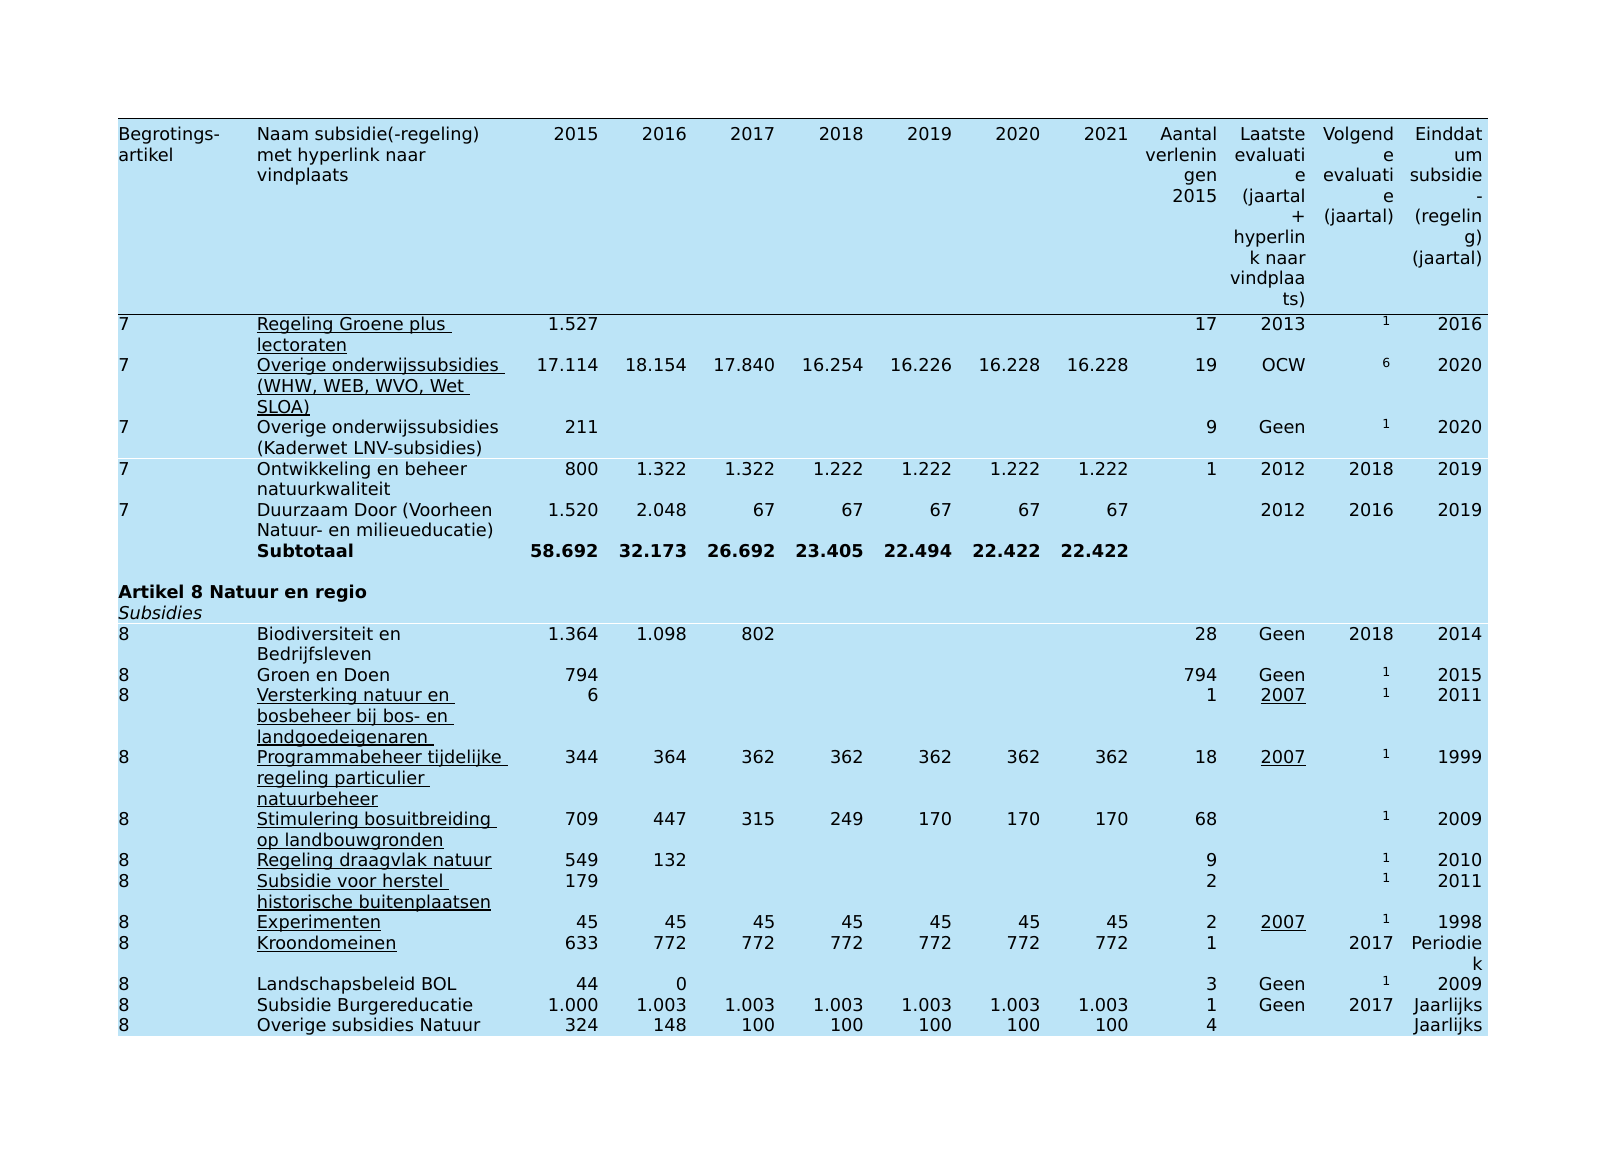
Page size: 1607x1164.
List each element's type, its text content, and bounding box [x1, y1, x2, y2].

table_cell 2009 [1400, 809, 1488, 850]
table_cell 2018 [1311, 624, 1400, 665]
table_cell 4 [1135, 1015, 1223, 1036]
table_cell 1.222 [781, 459, 869, 500]
table_cell Experimenten [251, 912, 516, 933]
table_cell 772 [604, 933, 693, 974]
table_cell 8 [118, 912, 251, 933]
table_cell 2016 [1311, 500, 1400, 541]
table_cell 1 [1311, 315, 1400, 355]
table_cell Duurzaam Door (Voorheen Natuur- en milieueducatie) [251, 500, 516, 541]
table_cell 9 [1135, 850, 1223, 871]
table_cell 1.222 [958, 459, 1046, 500]
table_cell 772 [781, 933, 869, 974]
table_cell 1.364 [516, 624, 604, 665]
table_cell 709 [516, 809, 604, 850]
table_cell OCW [1223, 355, 1311, 417]
table_cell [604, 582, 693, 603]
table_cell [781, 624, 869, 665]
table_cell 18.154 [604, 355, 693, 417]
table_cell 2012 [1223, 500, 1311, 541]
table_cell Stimulering bosuitbreiding op landbouwgronden [251, 809, 516, 850]
table_cell [1223, 850, 1311, 871]
table_cell 1 [1311, 685, 1400, 747]
table_cell [693, 562, 781, 582]
table_cell 2007 [1223, 912, 1311, 933]
table_cell 28 [1135, 624, 1223, 665]
table_cell [958, 603, 1046, 623]
table_cell [1046, 871, 1134, 912]
table_cell [516, 562, 604, 582]
table_cell [1400, 562, 1488, 582]
table_cell 1.003 [869, 995, 958, 1015]
table_cell [1135, 500, 1223, 541]
table_cell 45 [781, 912, 869, 933]
table_cell Geen [1223, 417, 1311, 458]
table_cell [958, 582, 1046, 603]
table_cell 170 [958, 809, 1046, 850]
table_cell 132 [604, 850, 693, 871]
table_cell [693, 685, 781, 747]
table_cell 9 [1135, 417, 1223, 458]
table_cell Subsidies [118, 603, 516, 623]
table_cell 18 [1135, 747, 1223, 809]
table_cell 170 [1046, 809, 1134, 850]
table_cell [958, 974, 1046, 995]
table_cell 1.098 [604, 624, 693, 665]
table_header Laatste evaluatie (jaartal + hyperlink naar vindplaats) [1223, 119, 1311, 314]
table_cell 8 [118, 809, 251, 850]
table_header 2020 [958, 119, 1046, 314]
table_cell Overige onderwijssubsidies (WHW, WEB, WVO, Wet SLOA) [251, 355, 516, 417]
table_cell 364 [604, 747, 693, 809]
table_cell [693, 665, 781, 685]
table_cell [958, 315, 1046, 355]
table_cell 148 [604, 1015, 693, 1036]
table_cell [604, 665, 693, 685]
table_cell 2007 [1223, 685, 1311, 747]
table_cell Landschapsbeleid BOL [251, 974, 516, 995]
table_cell 447 [604, 809, 693, 850]
table_header Begrotings-artikel [118, 119, 251, 314]
table_cell [781, 562, 869, 582]
table_cell [869, 315, 958, 355]
table_cell 2018 [1311, 459, 1400, 500]
table_cell Geen [1223, 974, 1311, 995]
table_cell 45 [1046, 912, 1134, 933]
table_cell [1135, 603, 1223, 623]
table_cell 16.228 [958, 355, 1046, 417]
table_cell [869, 974, 958, 995]
table_cell 2009 [1400, 974, 1488, 995]
table_cell [251, 562, 516, 582]
table_cell 344 [516, 747, 604, 809]
table_cell Ontwikkeling en beheer natuurkwaliteit [251, 459, 516, 500]
table_cell Subsidie voor herstel historische buitenplaatsen [251, 871, 516, 912]
table_cell 2019 [1400, 459, 1488, 500]
table_cell [604, 871, 693, 912]
table_cell 8 [118, 871, 251, 912]
table_cell [693, 603, 781, 623]
table_cell 772 [869, 933, 958, 974]
table_cell [1400, 582, 1488, 603]
table_cell 2019 [1400, 500, 1488, 541]
table_cell [1046, 850, 1134, 871]
table_cell [781, 685, 869, 747]
table_cell [1135, 582, 1223, 603]
table_cell [869, 850, 958, 871]
table_cell 1.520 [516, 500, 604, 541]
table_cell 549 [516, 850, 604, 871]
table_cell 1 [1135, 995, 1223, 1015]
table_cell 249 [781, 809, 869, 850]
table_cell [604, 562, 693, 582]
table_cell Overige subsidies Natuur [251, 1015, 516, 1036]
table_header Aantal verleningen 2015 [1135, 119, 1223, 314]
table_cell [604, 417, 693, 458]
table_cell 6 [1311, 355, 1400, 417]
table_cell 1 [1135, 459, 1223, 500]
table_cell 362 [958, 747, 1046, 809]
table_cell 7 [118, 459, 251, 500]
table_cell Groen en Doen [251, 665, 516, 685]
table_cell 1.322 [693, 459, 781, 500]
table_cell Periodiek [1400, 933, 1488, 974]
table_cell 2 [1135, 871, 1223, 912]
table_header Volgende evaluatie (jaartal) [1311, 119, 1400, 314]
table_cell 2013 [1223, 315, 1311, 355]
table_cell [869, 871, 958, 912]
table_cell 794 [516, 665, 604, 685]
table_cell Subtotaal [251, 541, 516, 562]
table_cell [1135, 541, 1223, 562]
table_header 2016 [604, 119, 693, 314]
table_cell [958, 417, 1046, 458]
table_cell 6 [516, 685, 604, 747]
table_cell [1223, 582, 1311, 603]
table_header 2021 [1046, 119, 1134, 314]
table_cell 7 [118, 500, 251, 541]
table_cell 1.222 [1046, 459, 1134, 500]
table_cell Versterking natuur en bosbeheer bij bos- en landgoedeigenaren [251, 685, 516, 747]
table_cell [781, 417, 869, 458]
table_cell [1135, 562, 1223, 582]
table_cell 1 [1311, 417, 1400, 458]
table_cell 1999 [1400, 747, 1488, 809]
table_cell 45 [693, 912, 781, 933]
table_cell 211 [516, 417, 604, 458]
table_cell [1223, 1015, 1311, 1036]
table_cell Geen [1223, 995, 1311, 1015]
table_cell Geen [1223, 624, 1311, 665]
table_header 2017 [693, 119, 781, 314]
table_cell [1311, 1015, 1400, 1036]
table_cell 22.422 [1046, 541, 1134, 562]
table_cell 7 [118, 355, 251, 417]
table_cell 100 [693, 1015, 781, 1036]
table_cell 8 [118, 665, 251, 685]
table_cell 802 [693, 624, 781, 665]
table_cell 8 [118, 933, 251, 974]
table_cell 772 [1046, 933, 1134, 974]
table_cell 362 [781, 747, 869, 809]
table_cell 7 [118, 315, 251, 355]
table_cell [1223, 933, 1311, 974]
table_cell [1223, 603, 1311, 623]
table_cell 0 [604, 974, 693, 995]
table_cell [1046, 685, 1134, 747]
table_cell Jaarlijks [1400, 1015, 1488, 1036]
table_cell 16.226 [869, 355, 958, 417]
table_cell 1 [1135, 933, 1223, 974]
table_cell 19 [1135, 355, 1223, 417]
table_header 2015 [516, 119, 604, 314]
table_cell 800 [516, 459, 604, 500]
table_cell 100 [781, 1015, 869, 1036]
table_cell [958, 685, 1046, 747]
table_cell 67 [781, 500, 869, 541]
table_cell 16.254 [781, 355, 869, 417]
table_cell 2011 [1400, 871, 1488, 912]
table_cell 179 [516, 871, 604, 912]
table_cell 45 [869, 912, 958, 933]
table_cell [1046, 315, 1134, 355]
table_cell 1 [1135, 685, 1223, 747]
table_cell [693, 974, 781, 995]
table_cell [781, 974, 869, 995]
table_cell 1.003 [1046, 995, 1134, 1015]
table_cell 17.114 [516, 355, 604, 417]
table_cell [1046, 562, 1134, 582]
table_cell 17 [1135, 315, 1223, 355]
table_cell 8 [118, 974, 251, 995]
table_cell 2017 [1311, 933, 1400, 974]
table_cell [693, 850, 781, 871]
table_cell 67 [1046, 500, 1134, 541]
table_cell [869, 665, 958, 685]
table_cell [1223, 871, 1311, 912]
table_cell 1.003 [781, 995, 869, 1015]
table_cell 26.692 [693, 541, 781, 562]
table_cell Regeling Groene plus lectoraten [251, 315, 516, 355]
table_cell 2 [1135, 912, 1223, 933]
table_cell 1.527 [516, 315, 604, 355]
table_cell [693, 871, 781, 912]
table_cell 45 [958, 912, 1046, 933]
table_cell [1311, 582, 1400, 603]
table_cell 100 [1046, 1015, 1134, 1036]
table_cell [869, 582, 958, 603]
table_cell 44 [516, 974, 604, 995]
table_cell [693, 417, 781, 458]
table_cell 1.000 [516, 995, 604, 1015]
table_cell 633 [516, 933, 604, 974]
table_cell [1046, 624, 1134, 665]
table_cell 324 [516, 1015, 604, 1036]
table_cell 772 [958, 933, 1046, 974]
table_cell 8 [118, 685, 251, 747]
table_cell [1046, 582, 1134, 603]
table_cell 45 [516, 912, 604, 933]
table_cell 17.840 [693, 355, 781, 417]
table_cell 100 [869, 1015, 958, 1036]
table_cell [604, 685, 693, 747]
table_cell 45 [604, 912, 693, 933]
table_cell [781, 850, 869, 871]
table_cell 1 [1311, 809, 1400, 850]
table_cell 772 [693, 933, 781, 974]
table_cell [1311, 541, 1400, 562]
table_cell [958, 871, 1046, 912]
table_cell 32.173 [604, 541, 693, 562]
table_cell 362 [869, 747, 958, 809]
table_cell 2014 [1400, 624, 1488, 665]
table_cell [693, 582, 781, 603]
table_cell 22.422 [958, 541, 1046, 562]
table_cell [958, 850, 1046, 871]
table_cell 22.494 [869, 541, 958, 562]
table_cell [516, 603, 604, 623]
table_cell Overige onderwijssubsidies (Kaderwet LNV-subsidies) [251, 417, 516, 458]
table_cell [1223, 541, 1311, 562]
table_cell [781, 603, 869, 623]
table_cell 1998 [1400, 912, 1488, 933]
table_cell [1046, 603, 1134, 623]
table_cell Biodiversiteit en Bedrijfsleven [251, 624, 516, 665]
table_cell 1.322 [604, 459, 693, 500]
table_cell Subsidie Burgereducatie [251, 995, 516, 1015]
table_cell 2015 [1400, 665, 1488, 685]
table_header 2018 [781, 119, 869, 314]
table_cell [781, 315, 869, 355]
table_cell 362 [693, 747, 781, 809]
table_cell 1 [1311, 665, 1400, 685]
table_cell [781, 665, 869, 685]
table_cell [118, 541, 251, 562]
table_cell [1223, 809, 1311, 850]
table_cell 2010 [1400, 850, 1488, 871]
table_cell Regeling draagvlak natuur [251, 850, 516, 871]
table_cell [1223, 562, 1311, 582]
table_cell [869, 624, 958, 665]
table_cell 8 [118, 624, 251, 665]
table_cell Kroondomeinen [251, 933, 516, 974]
table_cell [958, 665, 1046, 685]
table_cell [869, 562, 958, 582]
table_cell 3 [1135, 974, 1223, 995]
table_cell 1 [1311, 850, 1400, 871]
table_cell 794 [1135, 665, 1223, 685]
table_cell 1.222 [869, 459, 958, 500]
table_cell 1.003 [693, 995, 781, 1015]
table_cell 1 [1311, 747, 1400, 809]
table_header Naam subsidie(-regeling) met hyperlink naar vindplaats [251, 119, 516, 314]
table_cell 8 [118, 995, 251, 1015]
table_cell 23.405 [781, 541, 869, 562]
table_cell 1.003 [604, 995, 693, 1015]
table_cell [516, 582, 604, 603]
table_cell 2011 [1400, 685, 1488, 747]
table_cell 67 [869, 500, 958, 541]
table_cell [1311, 562, 1400, 582]
table_cell 67 [693, 500, 781, 541]
table_cell [693, 315, 781, 355]
table_cell 8 [118, 850, 251, 871]
table_cell 2016 [1400, 315, 1488, 355]
table_cell 8 [118, 747, 251, 809]
table_cell [869, 685, 958, 747]
table_cell [118, 562, 251, 582]
table_cell 170 [869, 809, 958, 850]
table_cell 2007 [1223, 747, 1311, 809]
table_cell 1 [1311, 912, 1400, 933]
table_cell 2017 [1311, 995, 1400, 1015]
table_cell 100 [958, 1015, 1046, 1036]
table_cell 2020 [1400, 417, 1488, 458]
table_cell [869, 417, 958, 458]
table_cell [1046, 417, 1134, 458]
table_cell [781, 871, 869, 912]
table_cell Artikel 8 Natuur en regio [118, 582, 516, 603]
table_cell [958, 624, 1046, 665]
table_cell 2012 [1223, 459, 1311, 500]
table_cell 1 [1311, 974, 1400, 995]
table_cell [869, 603, 958, 623]
table_cell 1 [1311, 871, 1400, 912]
table_cell 7 [118, 417, 251, 458]
table_header 2019 [869, 119, 958, 314]
table_cell 58.692 [516, 541, 604, 562]
table_cell [604, 315, 693, 355]
table_cell [1400, 541, 1488, 562]
table_cell 1.003 [958, 995, 1046, 1015]
table_cell [604, 603, 693, 623]
table_header Einddatum subsidie- (regeling) (jaartal) [1400, 119, 1488, 314]
table_cell 2020 [1400, 355, 1488, 417]
table_cell 315 [693, 809, 781, 850]
table_cell 68 [1135, 809, 1223, 850]
table_cell 16.228 [1046, 355, 1134, 417]
table_cell Jaarlijks [1400, 995, 1488, 1015]
table_cell 8 [118, 1015, 251, 1036]
table_cell [1046, 974, 1134, 995]
table_cell [1046, 665, 1134, 685]
table_cell 67 [958, 500, 1046, 541]
table_cell Programmabeheer tijdelijke regeling particulier natuurbeheer [251, 747, 516, 809]
table_cell [958, 562, 1046, 582]
table_cell 2.048 [604, 500, 693, 541]
table_cell [1400, 603, 1488, 623]
table_cell [781, 582, 869, 603]
table_cell Geen [1223, 665, 1311, 685]
table_cell 362 [1046, 747, 1134, 809]
table_cell [1311, 603, 1400, 623]
